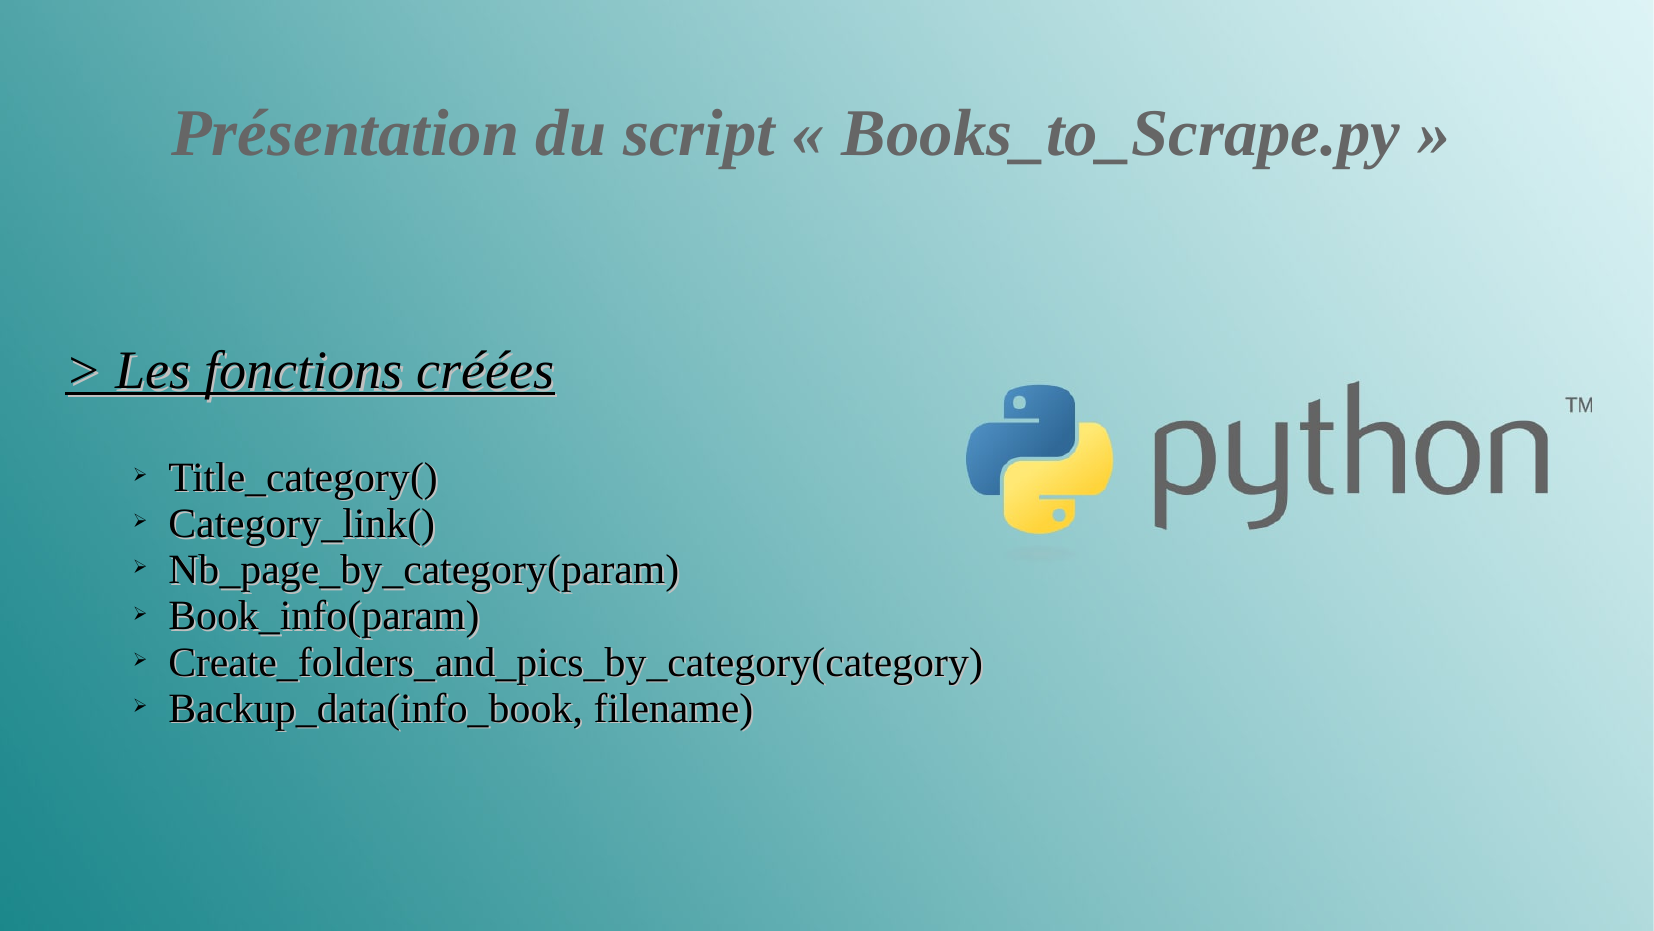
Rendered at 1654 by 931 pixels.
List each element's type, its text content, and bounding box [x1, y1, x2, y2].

title > Les fonctions créées [29, 324, 591, 416]
text_box Title_category() Category_link() Nb_page_by_category(param) Book_info(param) Create_folders_and_pics_by_category(category) Backup_data(info_book, filename) [118, 446, 1093, 768]
picture [0, 0, 1654, 931]
list Présentation du script « Books_to_Scrape.py » [147, 88, 1477, 178]
